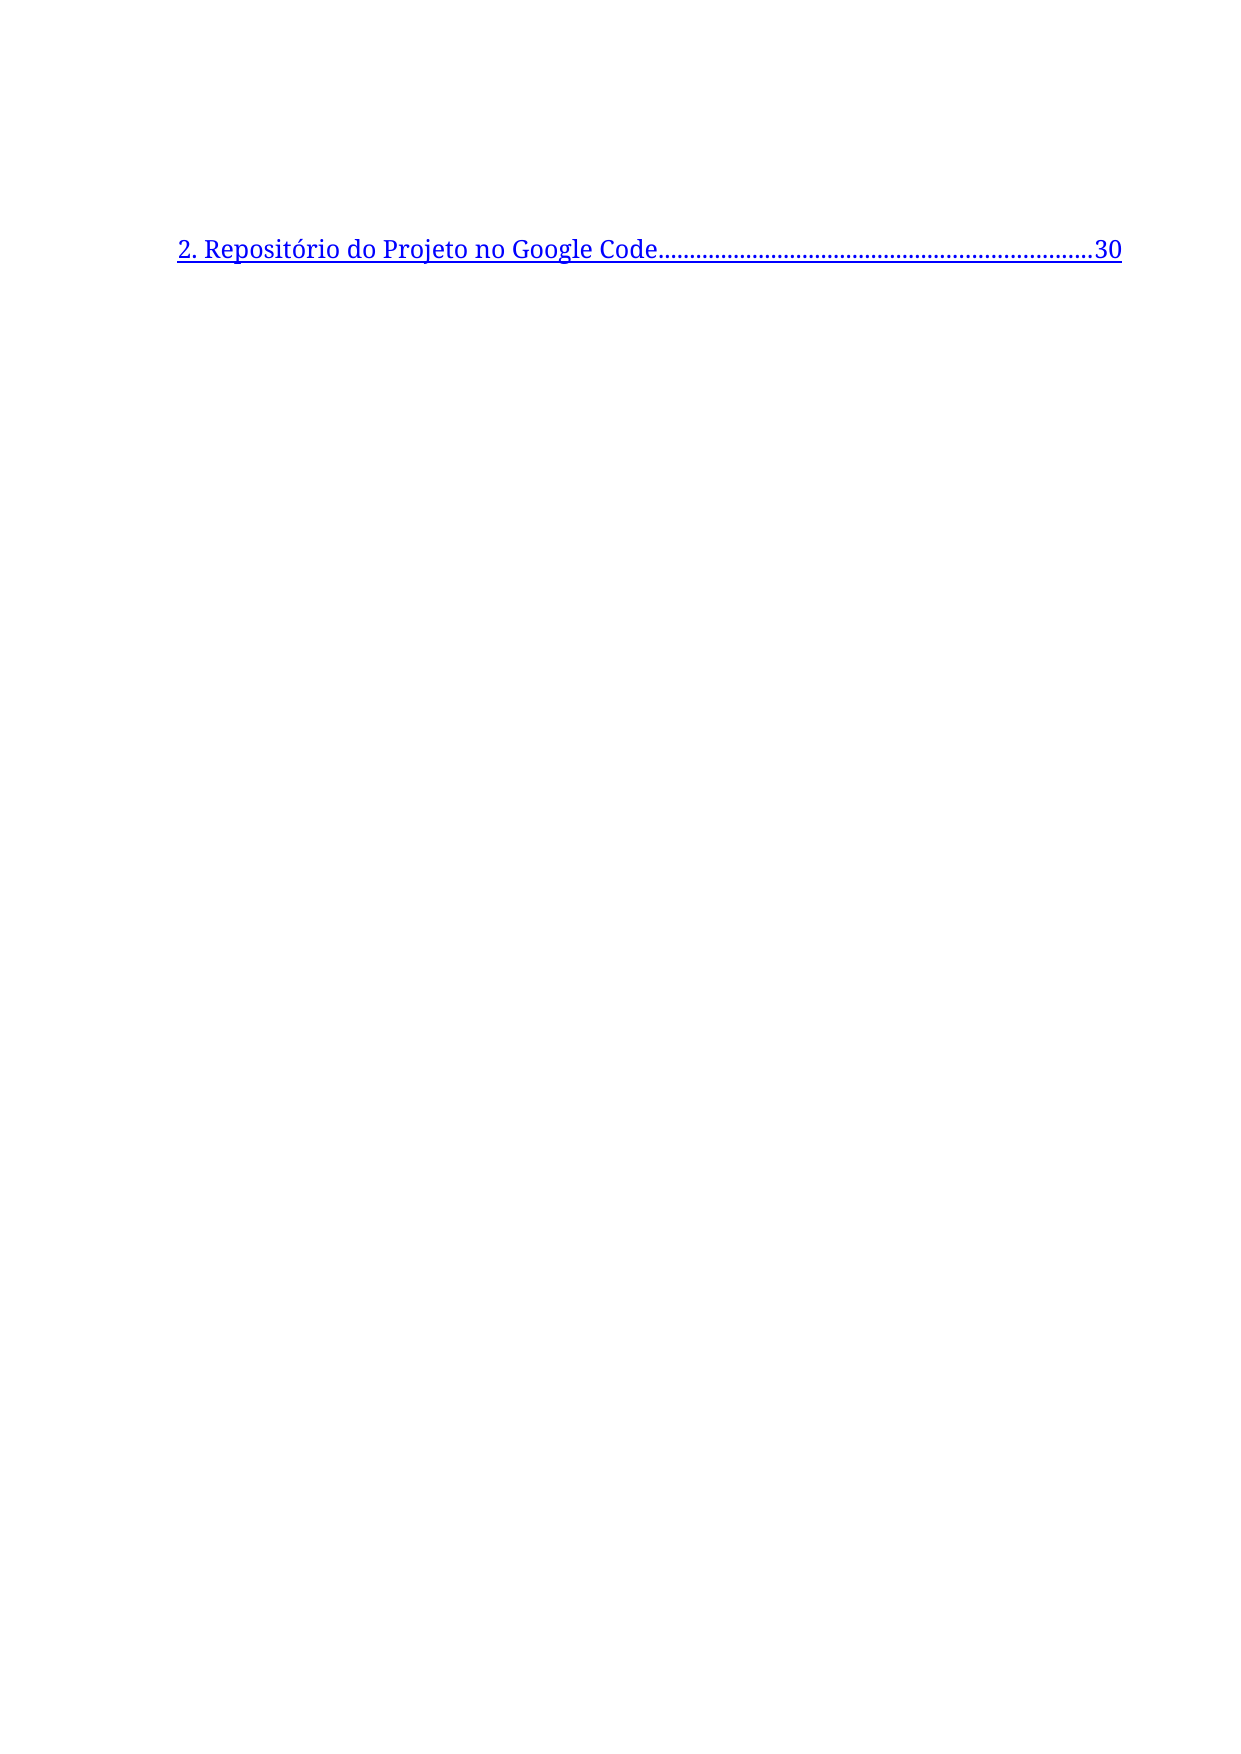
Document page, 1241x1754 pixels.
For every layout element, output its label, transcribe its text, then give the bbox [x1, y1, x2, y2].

text 2. Repositório do Projeto no Google Code 30 [177, 232, 1122, 261]
